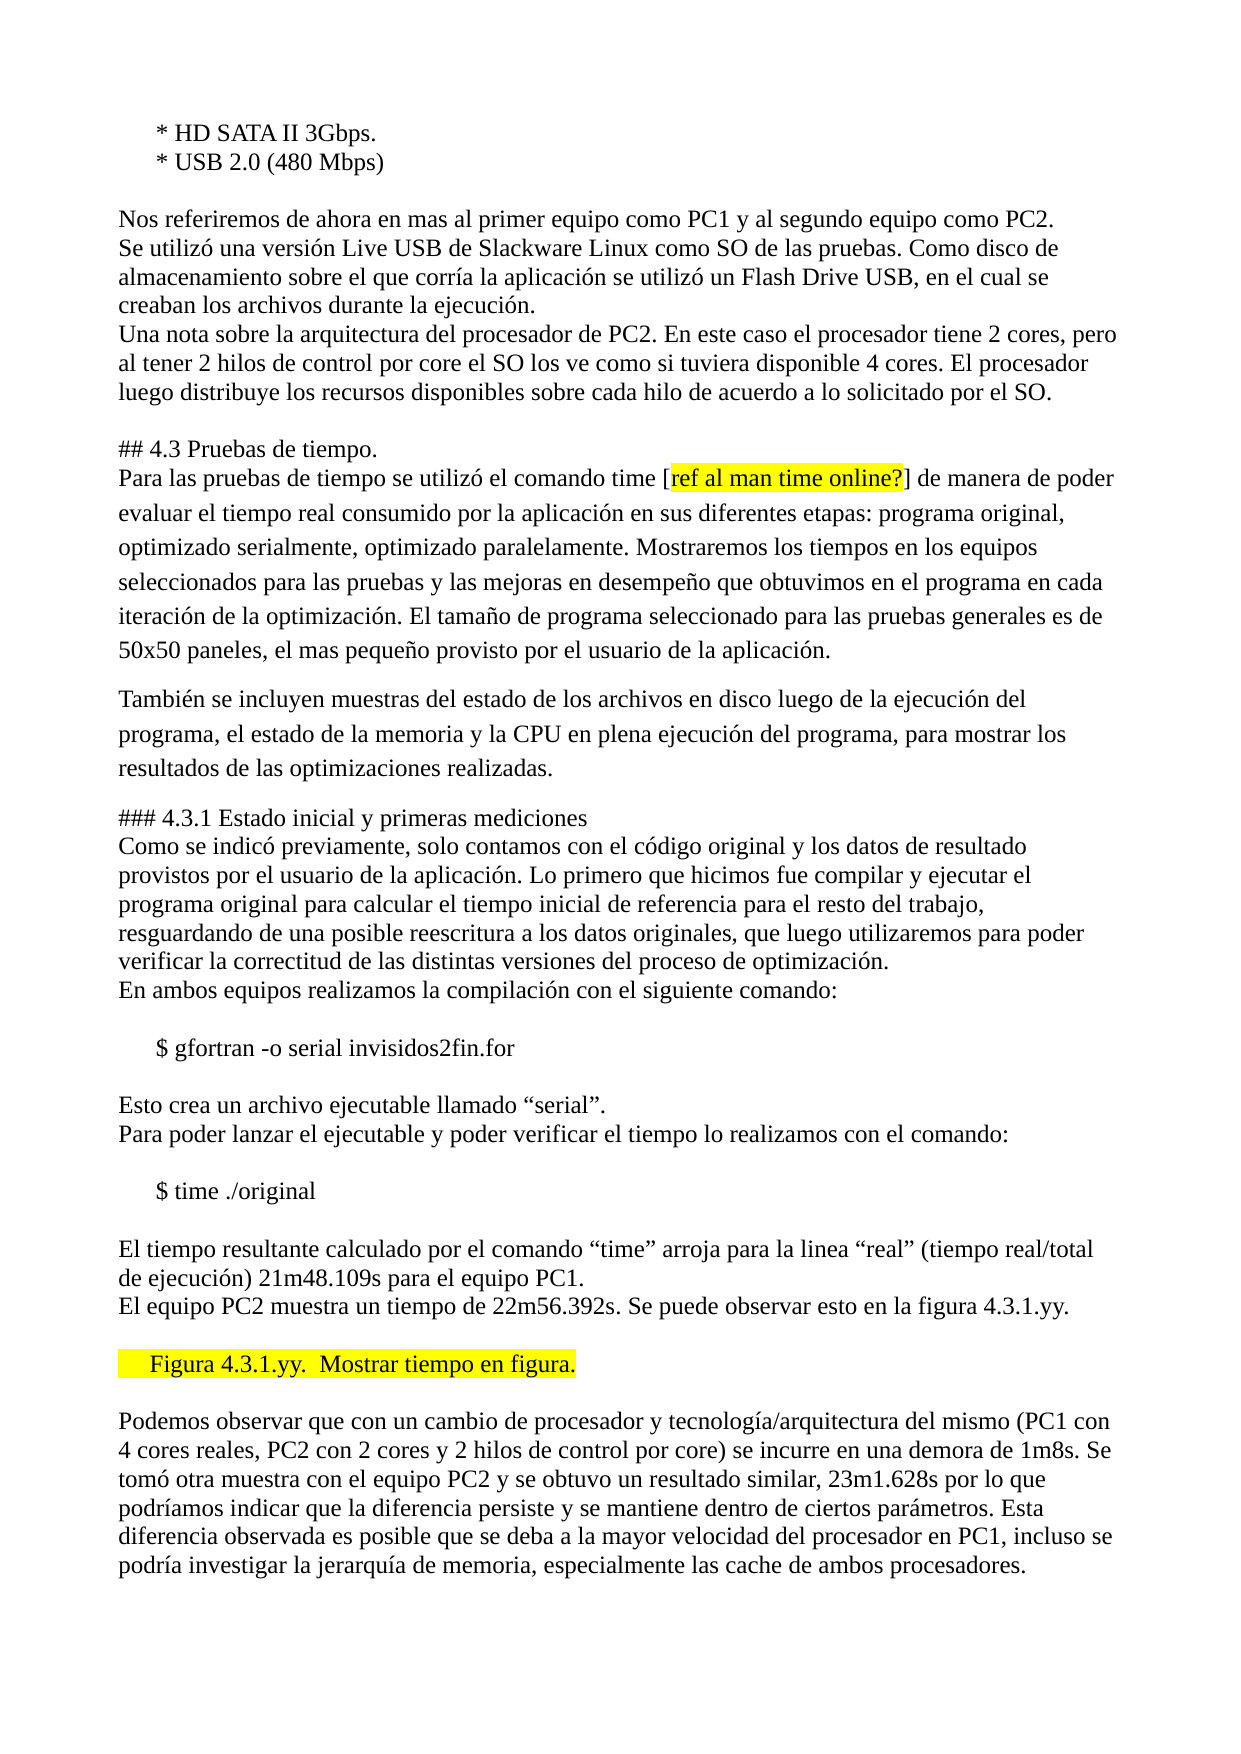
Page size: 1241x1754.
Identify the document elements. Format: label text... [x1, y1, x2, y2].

text ### 4.3.1 Estado inicial y primeras mediciones [118, 803, 1122, 831]
text El equipo PC2 muestra un tiempo de 22m56.392s. Se puede observar esto en la figura 4.3.1.yy. [118, 1291, 1122, 1320]
text En ambos equipos realizamos la compilación con el siguiente comando: [118, 975, 1122, 1004]
text También se incluyen muestras del estado de los archivos en disco luego de la ejecución del programa, el estado de la memoria y la CPU en plena ejecución del programa, para mostrar los resultados de las optimizaciones realizadas. [118, 684, 1122, 782]
text Podemos observar que con un cambio de procesador y tecnología/arquitectura del mismo (PC1 con 4 cores reales, PC2 con 2 cores y 2 hilos de control por core) se incurre en una demora de 1m8s. Se tomó otra muestra con el equipo PC2 y se obtuvo un resultado similar, 23m1.628s por lo que podríamos indicar que la diferencia persiste y se mantiene dentro de ciertos parámetros. Esta diferencia observada es posible que se deba a la mayor velocidad del procesador en PC1, incluso se podría investigar la jerarquía de memoria, especialmente las cache de ambos procesadores. [118, 1406, 1122, 1579]
text Esto crea un archivo ejecutable llamado “serial”. [118, 1090, 1122, 1119]
text Se utilizó una versión Live USB de Slackware Linux como SO de las pruebas. Como disco de almacenamiento sobre el que corría la aplicación se utilizó un Flash Drive USB, en el cual se creaban los archivos durante la ejecución. [118, 233, 1122, 319]
text Para las pruebas de tiempo se utilizó el comando time [ref al man time online?] de manera de poder evaluar el tiempo real consumido por la aplicación en sus diferentes etapas: programa original, optimizado serialmente, optimizado paralelamente. Mostraremos los tiempos en los equipos seleccionados para las pruebas y las mejoras en desempeño que obtuvimos en el programa en cada iteración de la optimización. El tamaño de programa seleccionado para las pruebas generales es de 50x50 paneles, el mas pequeño provisto por el usuario de la aplicación. [118, 463, 1122, 664]
text Para poder lanzar el ejecutable y poder verificar el tiempo lo realizamos con el comando: [118, 1119, 1122, 1148]
text * HD SATA II 3Gbps. [118, 118, 1122, 147]
text * USB 2.0 (480 Mbps) [118, 147, 1122, 176]
text $ gfortran -o serial invisidos2fin.for [118, 1033, 1122, 1061]
text Nos referiremos de ahora en mas al primer equipo como PC1 y al segundo equipo como PC2. [118, 204, 1122, 233]
text Figura 4.3.1.yy. Mostrar tiempo en figura. [118, 1349, 1122, 1378]
text $ time ./original [118, 1176, 1122, 1205]
text Una nota sobre la arquitectura del procesador de PC2. En este caso el procesador tiene 2 cores, pero al tener 2 hilos de control por core el SO los ve como si tuviera disponible 4 cores. El procesador luego distribuye los recursos disponibles sobre cada hilo de acuerdo a lo solicitado por el SO. [118, 319, 1122, 406]
text Como se indicó previamente, solo contamos con el código original y los datos de resultado provistos por el usuario de la aplicación. Lo primero que hicimos fue compilar y ejecutar el programa original para calcular el tiempo inicial de referencia para el resto del trabajo, resguardando de una posible reescritura a los datos originales, que luego utilizaremos para poder verificar la correctitud de las distintas versiones del proceso de optimización. [118, 831, 1122, 975]
text ## 4.3 Pruebas de tiempo. [118, 434, 1122, 463]
text El tiempo resultante calculado por el comando “time” arroja para la linea “real” (tiempo real/total de ejecución) 21m48.109s para el equipo PC1. [118, 1234, 1122, 1291]
